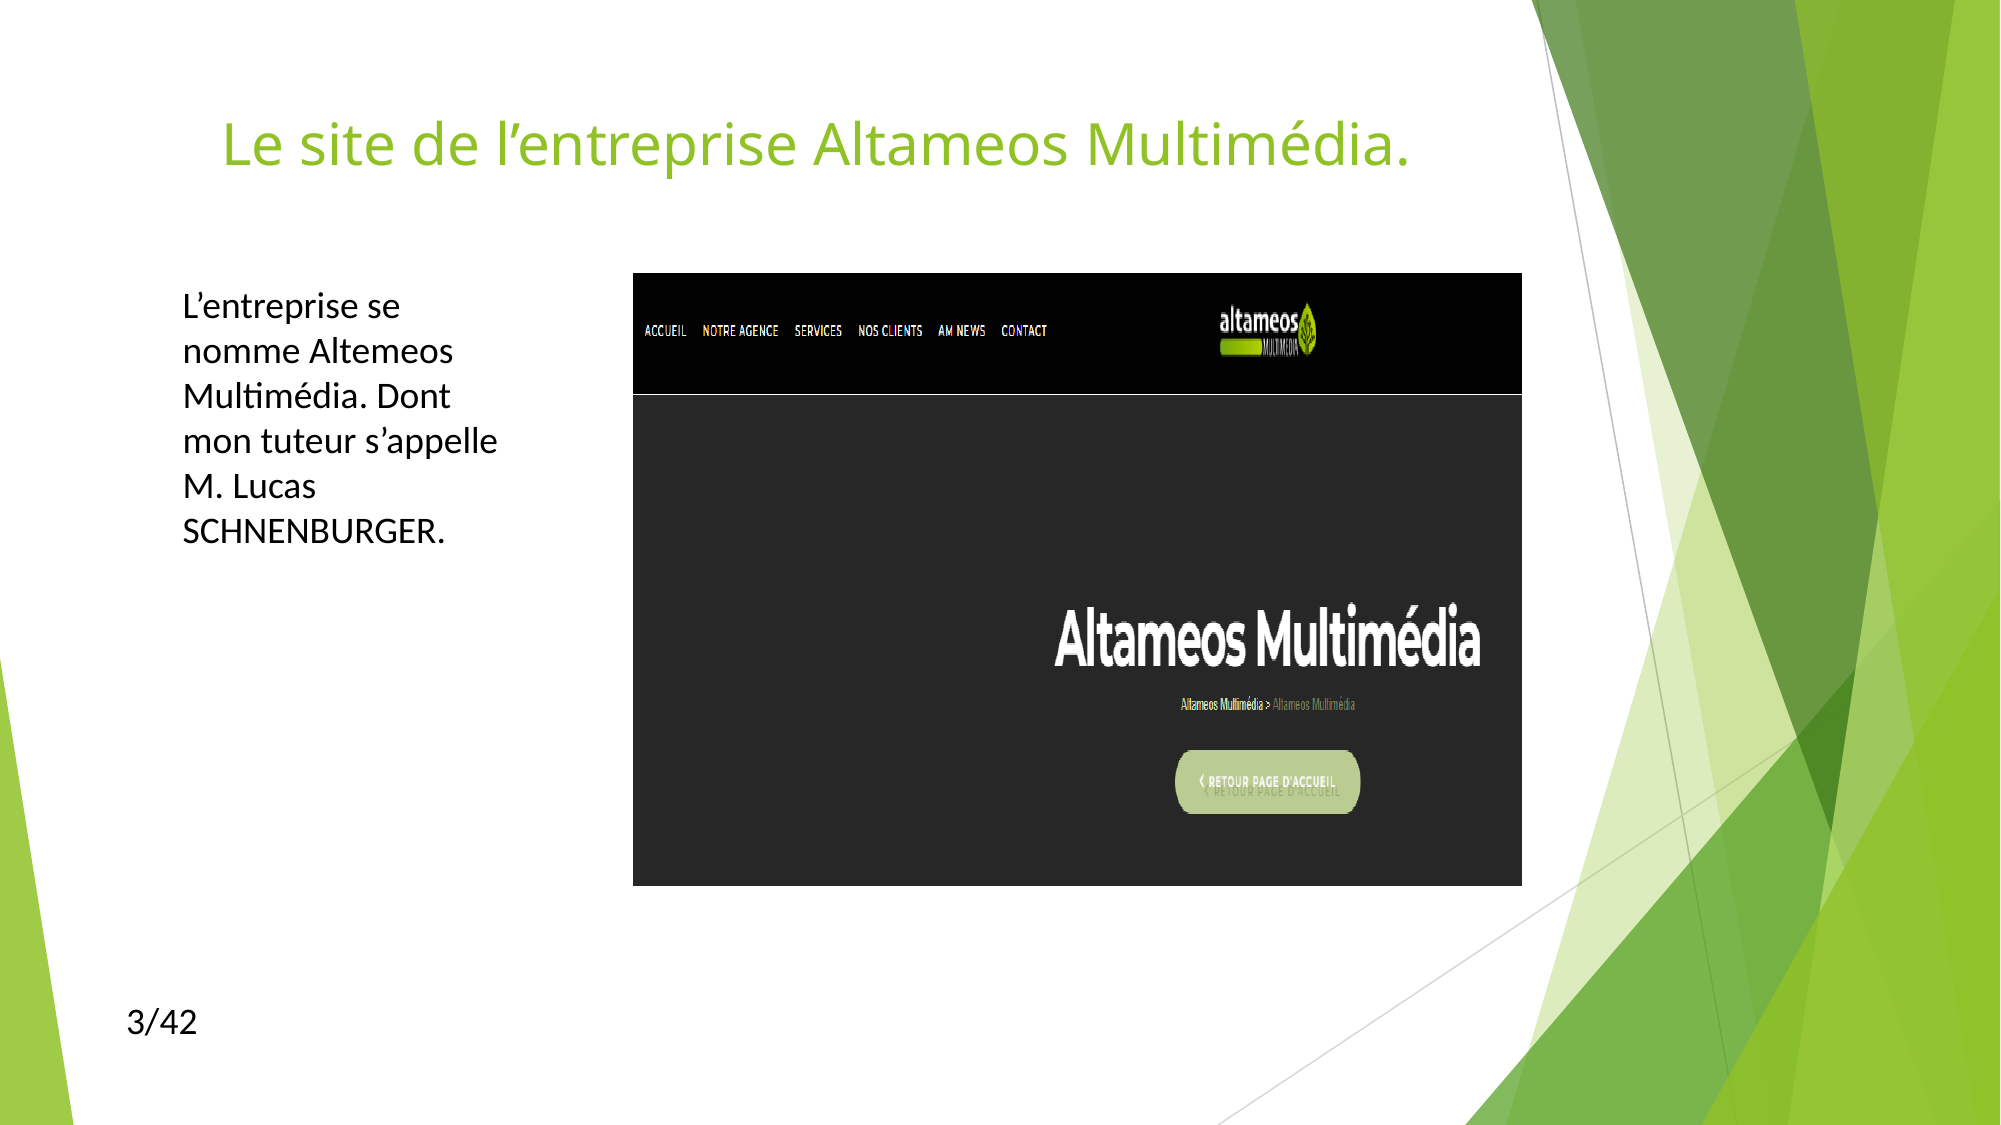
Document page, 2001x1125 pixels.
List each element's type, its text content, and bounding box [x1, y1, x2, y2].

text_box 3/42 [111, 989, 264, 1052]
text_box L’entreprise se nomme Altemeos Multimédia. Dont mon tuteur s’appelle M. Lucas SCHNENBURGER. [167, 273, 539, 562]
title Le site de l’entreprise Altameos Multimédia. [111, 99, 1522, 227]
picture [633, 273, 1522, 886]
